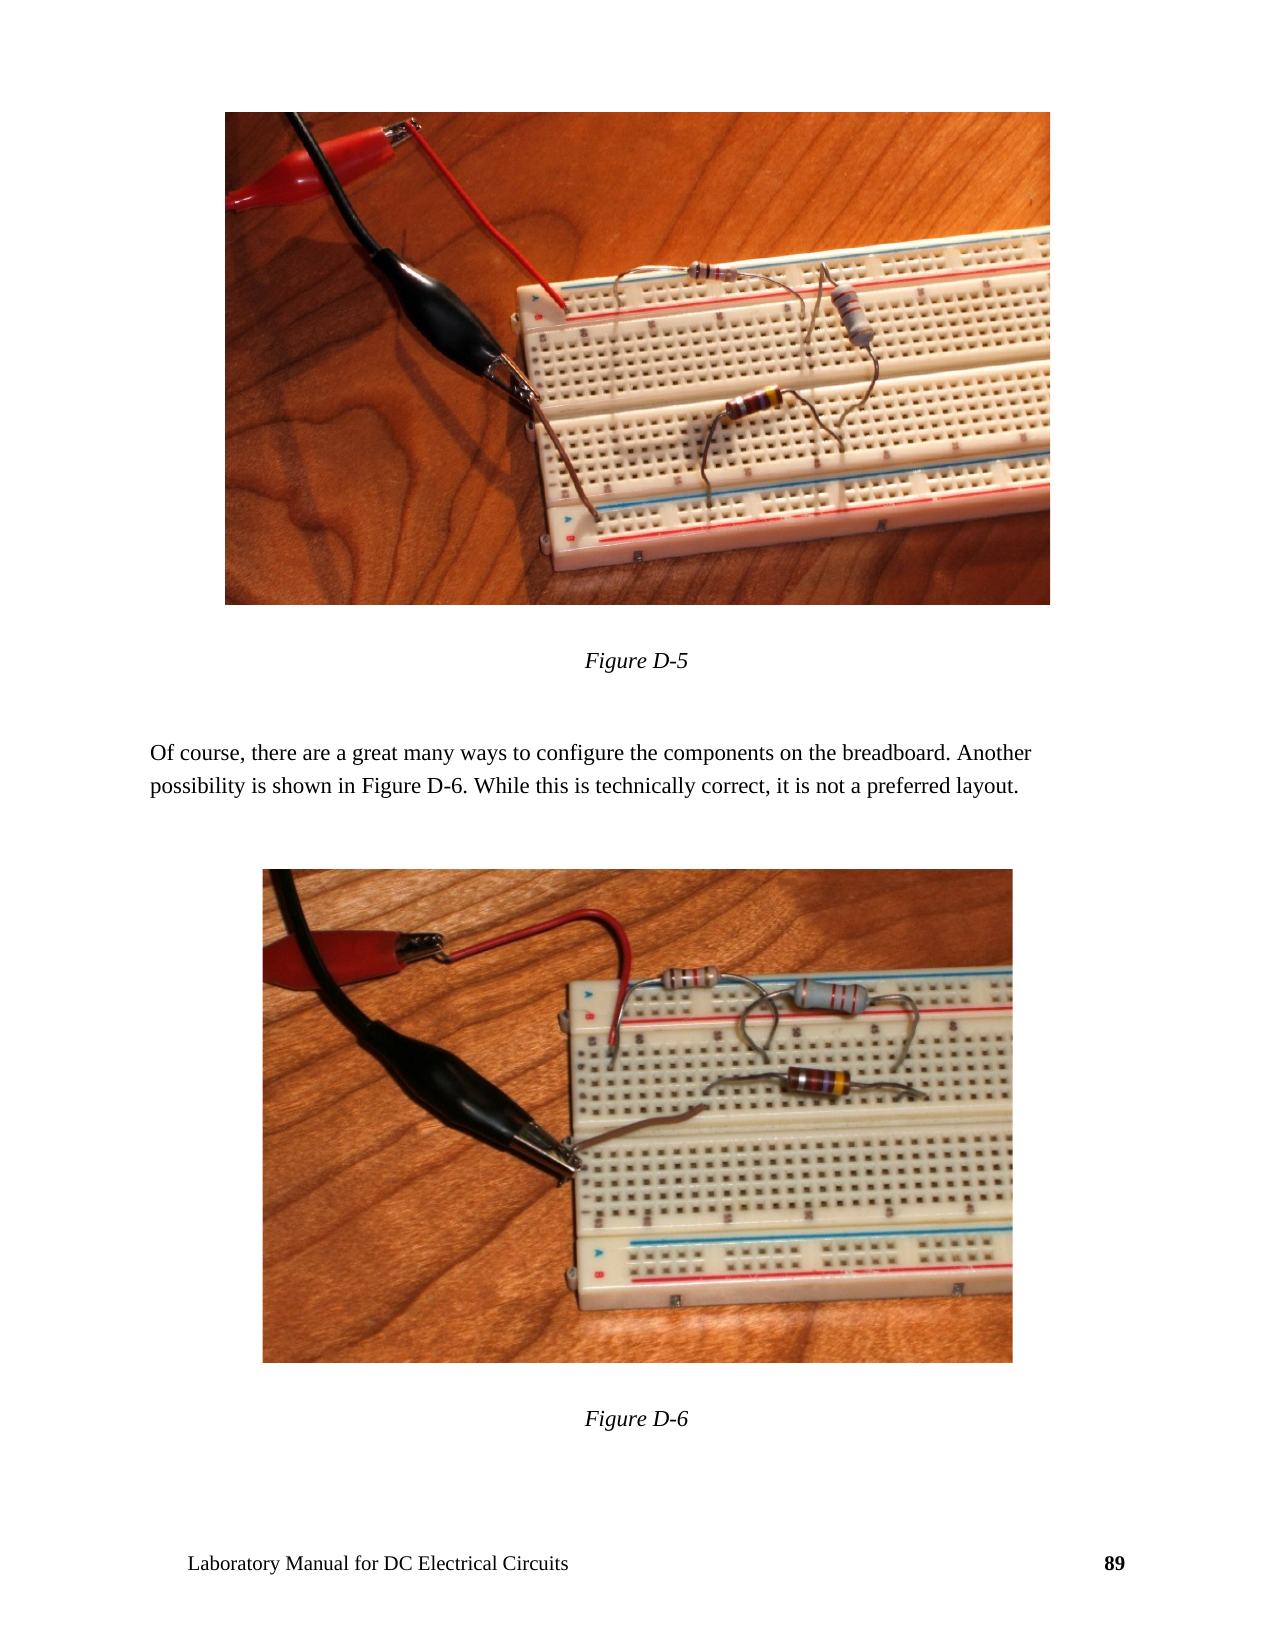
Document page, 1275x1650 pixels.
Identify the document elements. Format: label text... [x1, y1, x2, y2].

text Figure D-5 [150, 647, 1125, 673]
text Of course, there are a great many ways to configure the components on the breadboard. Another possibility is shown in Figure D-6. While this is technically correct, it is not a preferred layout. [150, 739, 1125, 798]
picture [225, 112, 1050, 605]
text Figure D-6 [150, 1405, 1125, 1431]
picture [262, 869, 1013, 1363]
